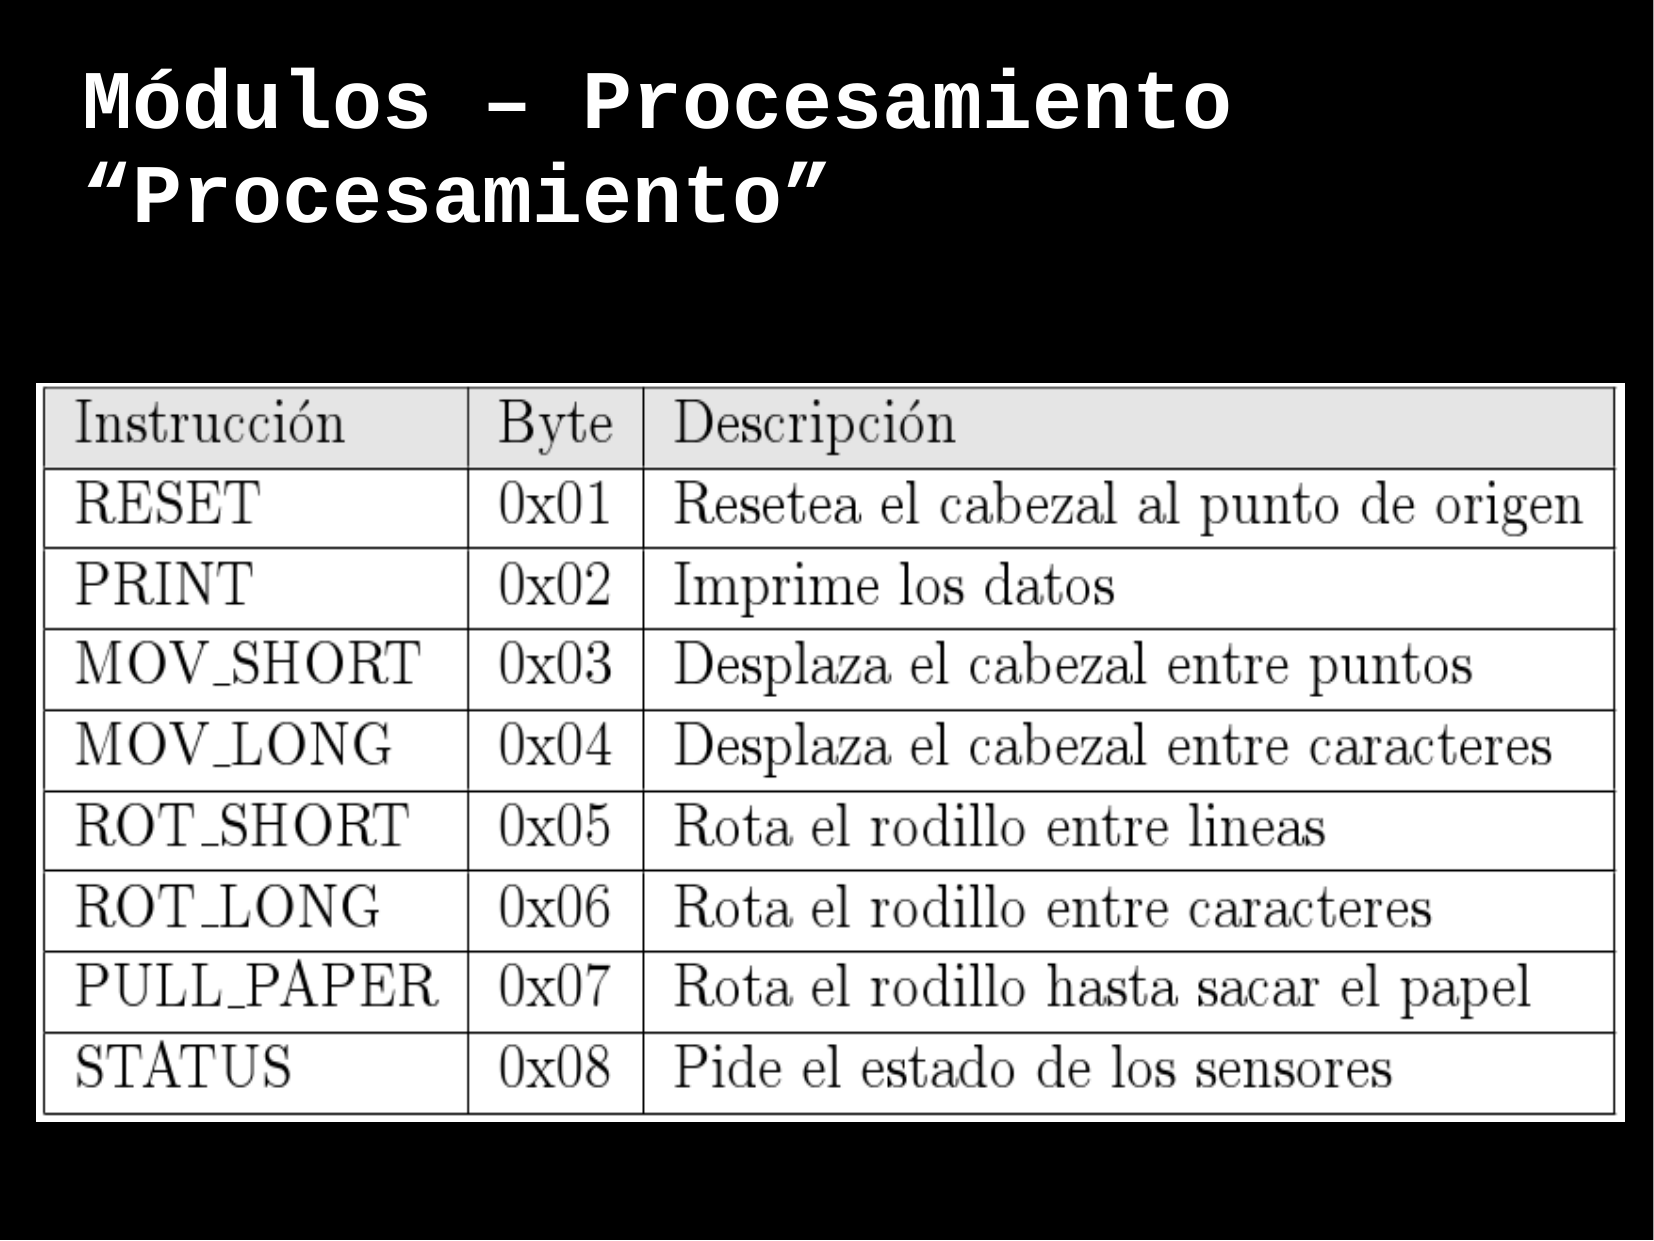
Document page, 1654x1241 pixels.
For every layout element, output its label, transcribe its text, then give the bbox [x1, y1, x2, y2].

picture [36, 383, 1625, 1123]
title Módulos – Procesamiento “Procesamiento” [82, 58, 1571, 248]
